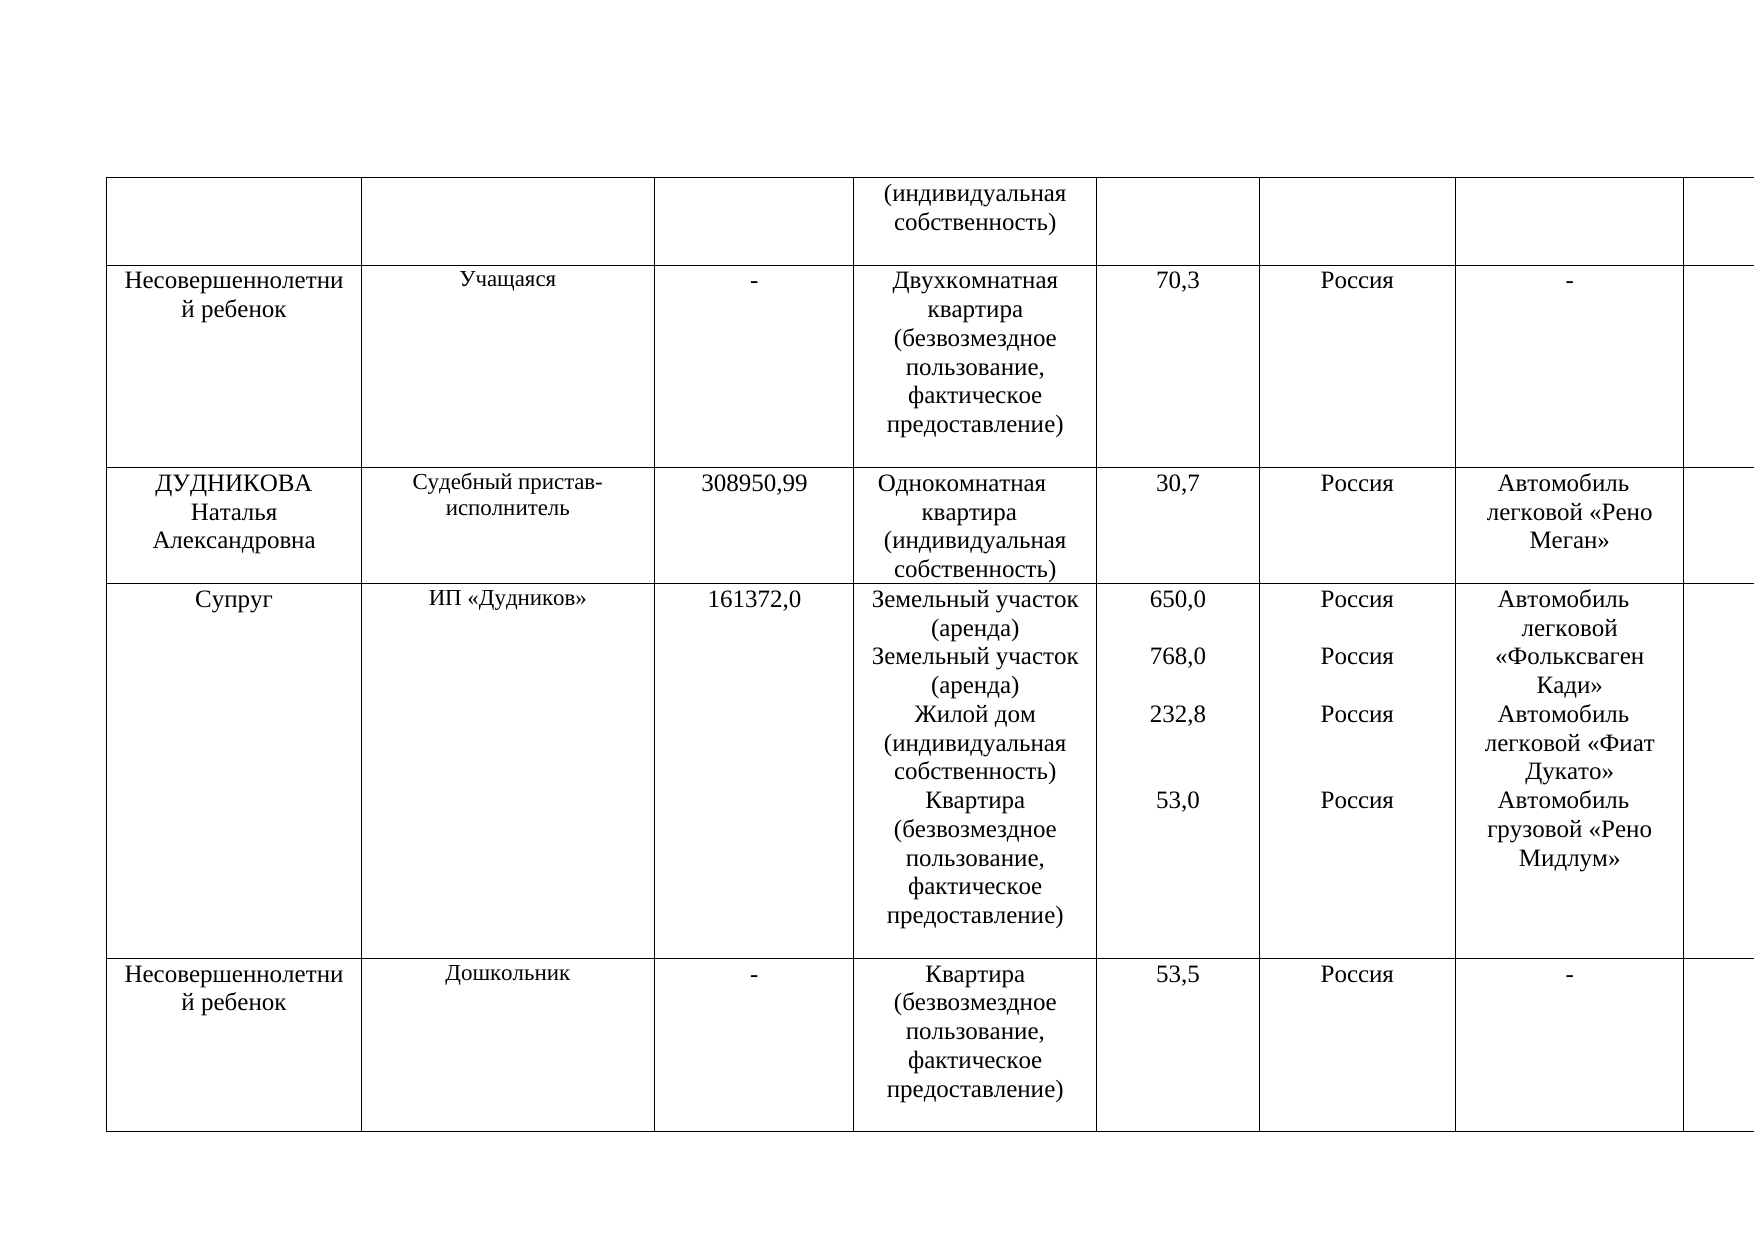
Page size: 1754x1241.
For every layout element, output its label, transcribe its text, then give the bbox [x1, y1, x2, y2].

table_cell [1097, 178, 1259, 264]
table_cell Россия Россия Россия Россия [1260, 584, 1455, 958]
table_cell Земельный участок (аренда) Земельный участок (аренда) Жилой дом (индивидуальная собственность) Квартира (безвозмездное пользование, фактическое предоставление) [854, 584, 1096, 958]
table_cell 650,0 768,0 232,8 53,0 [1097, 584, 1259, 958]
table_cell Однокомнатная квартира (индивидуальная собственность) [854, 468, 1096, 583]
table_cell Россия [1260, 468, 1455, 583]
table_cell [1684, 959, 1754, 1131]
table_cell 30,7 [1097, 468, 1259, 583]
table_cell Учащаяся [362, 266, 654, 467]
table_cell - [655, 959, 853, 1131]
table_cell Несовершеннолетний ребенок [107, 266, 361, 467]
table_cell 161372,0 [655, 584, 853, 958]
table_cell Двухкомнатная квартира (безвозмездное пользование, фактическое предоставление) [854, 266, 1096, 467]
table_cell 70,3 [1097, 266, 1259, 467]
table_cell Несовершеннолетний ребенок [107, 959, 361, 1131]
table_cell Россия [1260, 266, 1455, 467]
table_cell Россия [1260, 959, 1455, 1131]
table_cell - [1456, 178, 1683, 264]
table_cell [107, 178, 361, 264]
table_cell ДУДНИКОВА Наталья Александровна [107, 468, 361, 583]
table_cell (индивидуальная собственность) [854, 178, 1096, 264]
table_cell [1684, 584, 1754, 958]
table_cell - [1456, 266, 1683, 467]
table_cell 308950,99 [655, 468, 853, 583]
table_cell [1684, 178, 1754, 264]
table_cell Автомобиль легковой «Рено Меган» [1456, 468, 1683, 583]
table_cell ИП «Дудников» [362, 584, 654, 958]
table_cell Дошкольник [362, 959, 654, 1131]
table_cell Квартира (безвозмездное пользование, фактическое предоставление) [854, 959, 1096, 1131]
table_cell [1684, 266, 1754, 467]
table_cell Судебный пристав-исполнитель [362, 468, 654, 583]
table_cell - [655, 266, 853, 467]
table_cell [655, 178, 853, 264]
table_cell [1684, 468, 1754, 583]
table_cell Супруг [107, 584, 361, 958]
table_cell [362, 178, 654, 264]
table_cell Автомобиль легковой «Фольксваген Кади» Автомобиль легковой «Фиат Дукато» Автомобиль грузовой «Рено Мидлум» [1456, 584, 1683, 958]
table_cell - [1456, 959, 1683, 1131]
table_cell [1260, 178, 1455, 264]
table_cell 53,5 [1097, 959, 1259, 1131]
